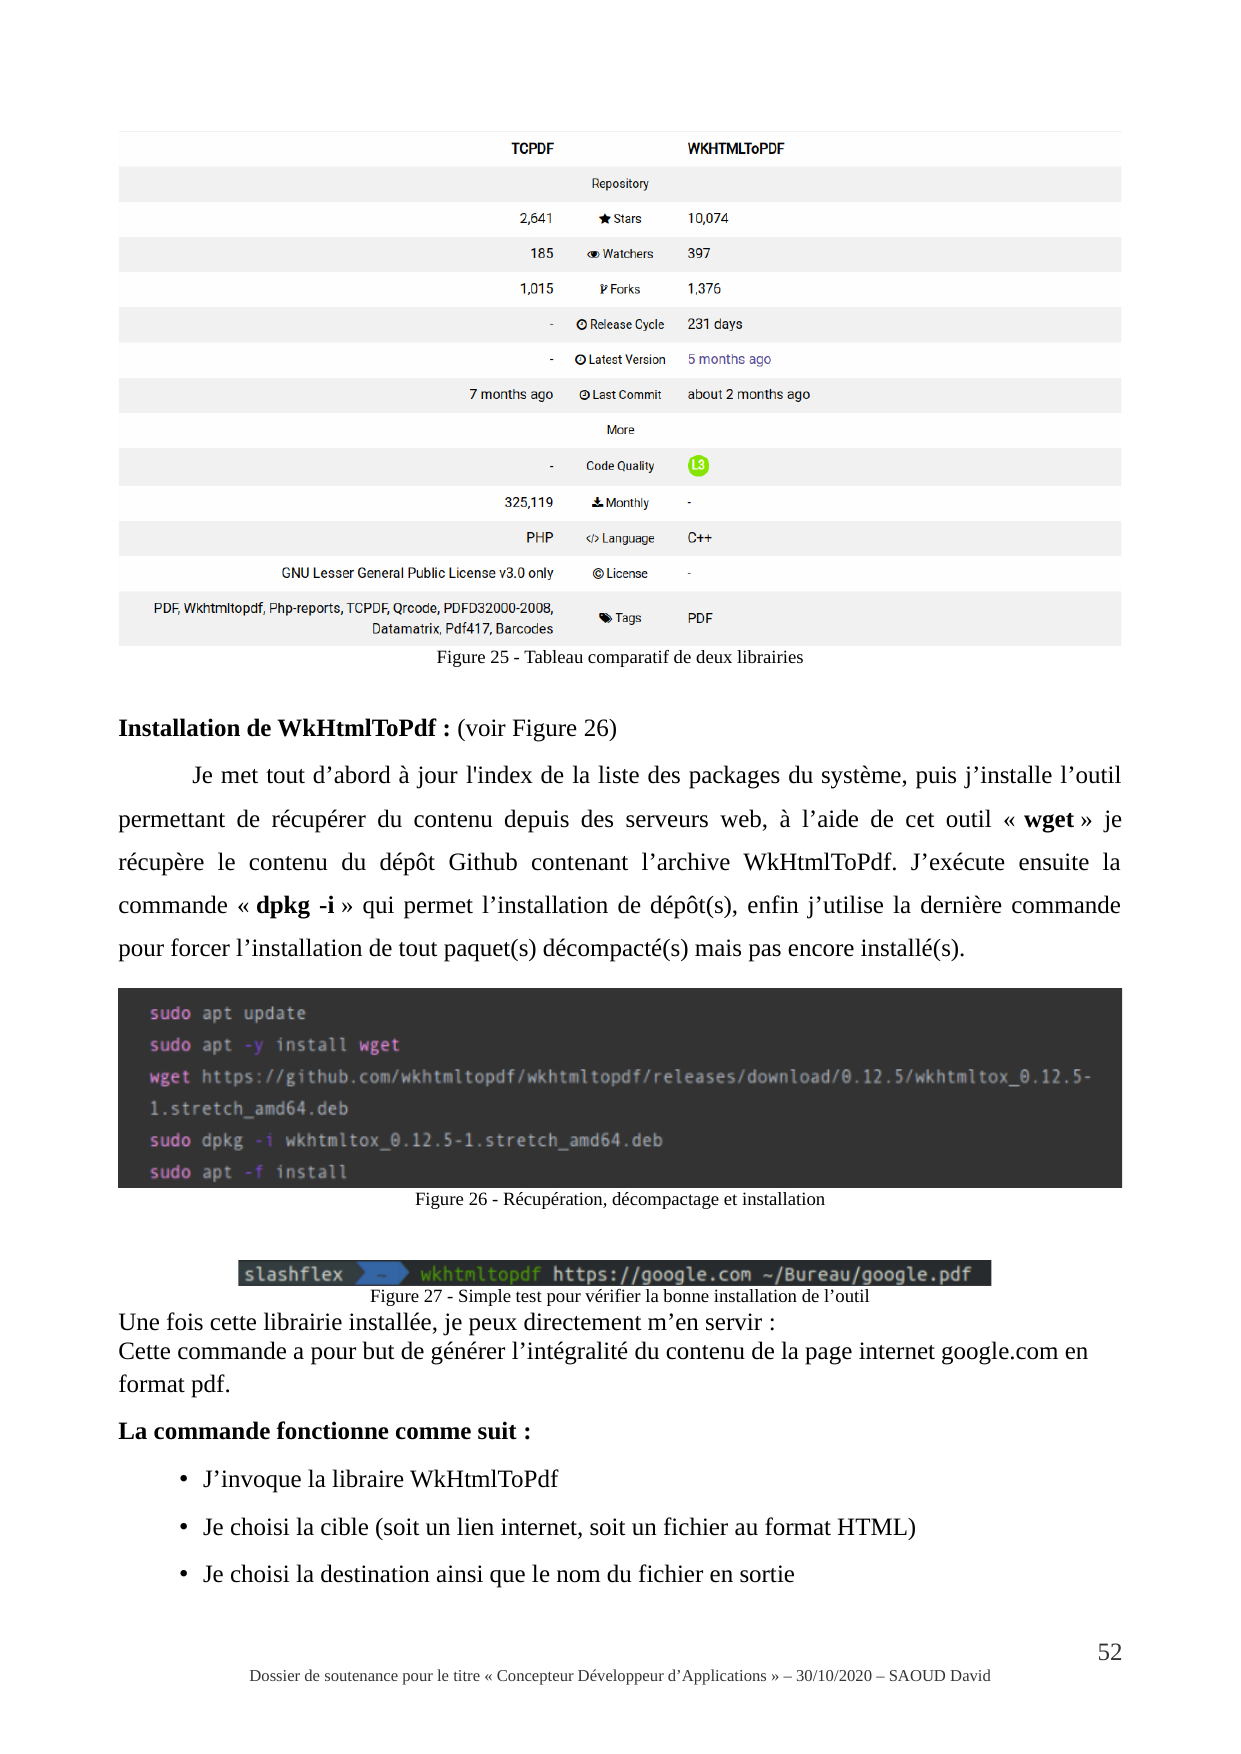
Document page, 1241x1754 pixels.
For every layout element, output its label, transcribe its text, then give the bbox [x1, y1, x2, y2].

text Figure 27 - Simple test pour vérifier la bonne installation de l’outil [118, 1264, 1122, 1307]
text Figure 25 - Tableau comparatif de deux librairies [119, 646, 1121, 668]
picture [238, 1260, 992, 1286]
list Je choisi la destination ainsi que le nom du fichier en sortie [179, 1559, 1122, 1588]
list J’invoque la libraire WkHtmlToPdf [179, 1464, 1122, 1493]
picture [118, 988, 1123, 1188]
text Une fois cette librairie installée, je peux directement m’en servir : [118, 1307, 1122, 1336]
text La commande fonctionne comme suit : [118, 1416, 1122, 1445]
text Je met tout d’abord à jour l'index de la liste des packages du système, puis j’installe l’outil permettant de récupérer du contenu depuis des serveurs web, à l’aide de cet outil « wget » je récupère le contenu du dépôt Github contenant l’archive WkHtmlToPdf. J’exécute ensuite la commande « dpkg -i » qui permet l’installation de dépôt(s), enfin j’utilise la dernière commande pour forcer l’installation de tout paquet(s) décompacté(s) mais pas encore installé(s). [118, 761, 1122, 962]
text [118, 1251, 1122, 1264]
text [118, 1238, 1122, 1251]
text Cette commande a pour but de générer l’intégralité du contenu de la page internet google.com en format pdf. [118, 1336, 1122, 1397]
text Figure 26 - Récupération, décompactage et installation [118, 1188, 1122, 1209]
picture [118, 130, 1122, 646]
list Je choisi la cible (soit un lien internet, soit un fichier au format HTML) [179, 1512, 1122, 1540]
text Installation de WkHtmlToPdf : (voir Figure 26) [118, 713, 1122, 742]
